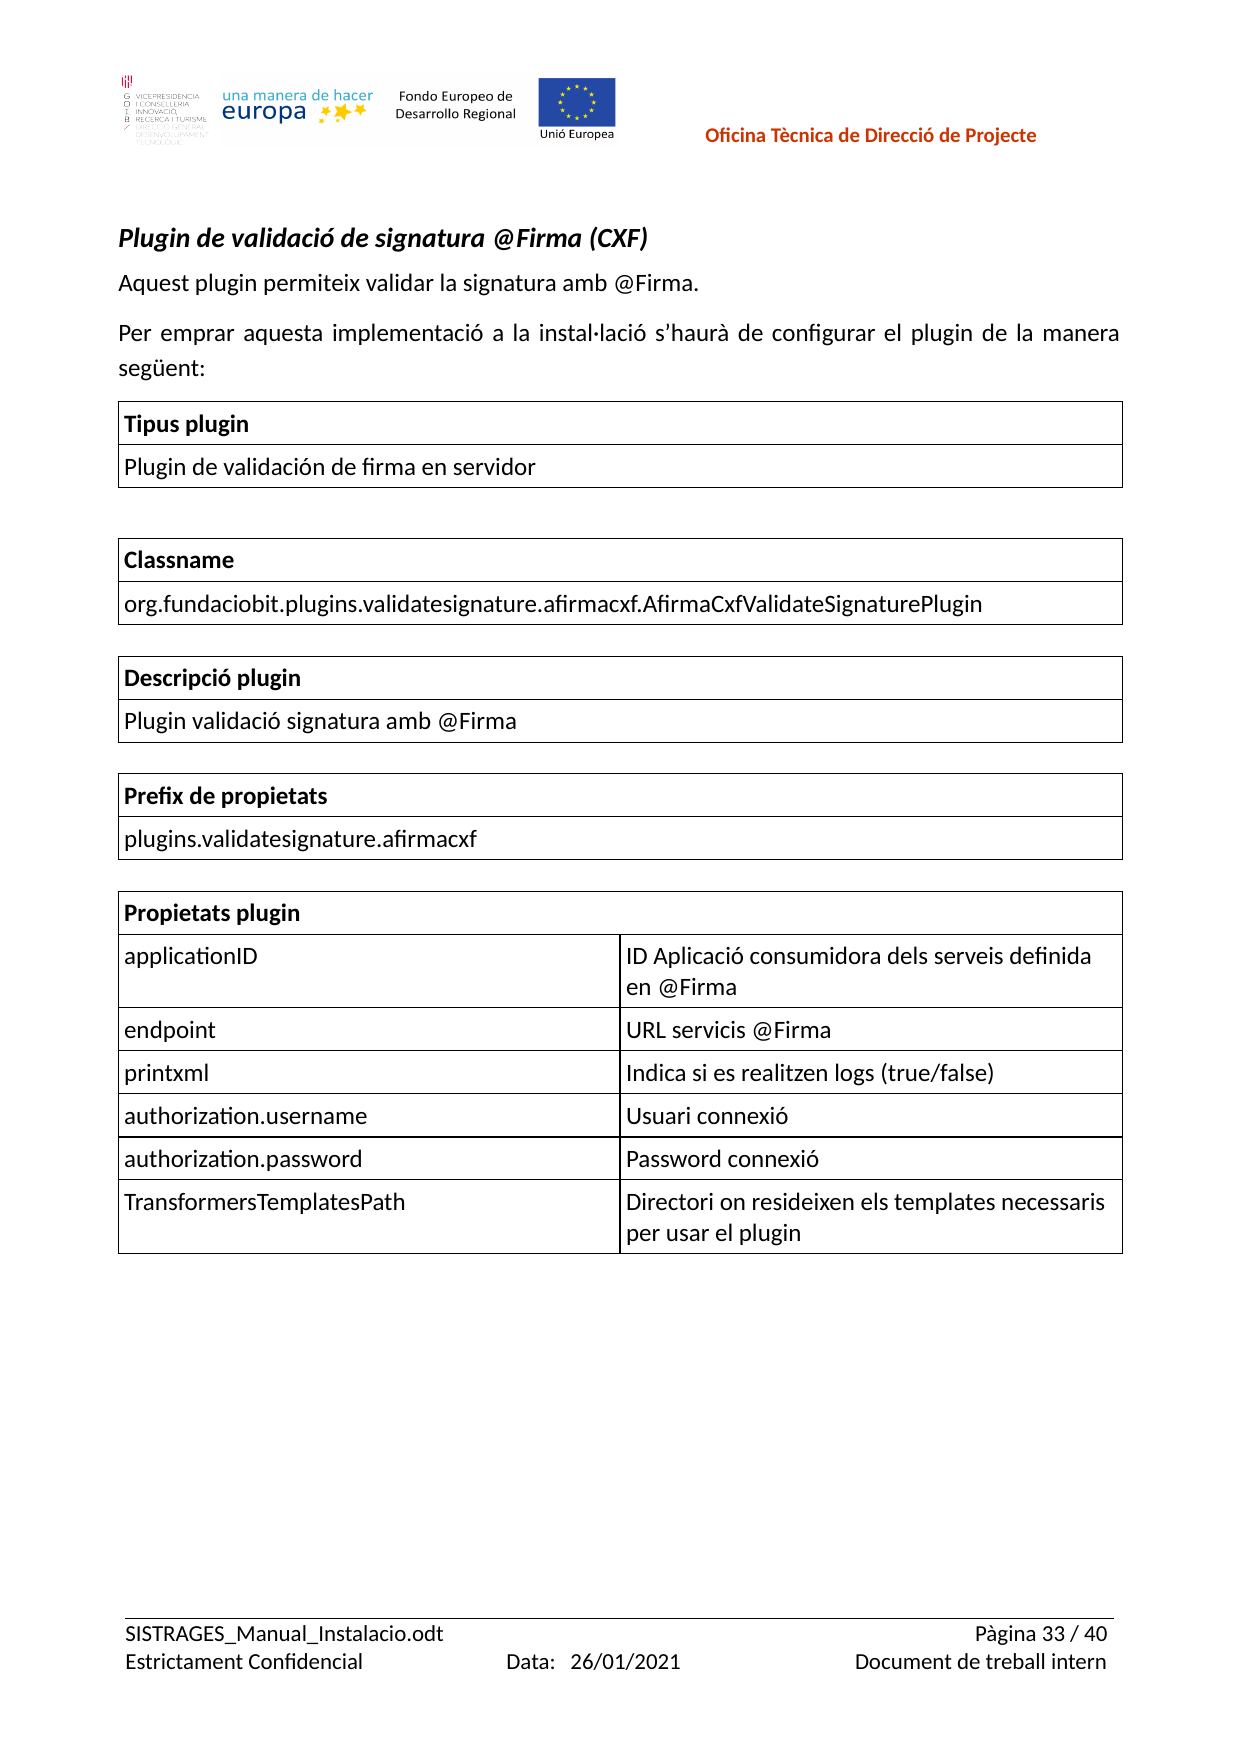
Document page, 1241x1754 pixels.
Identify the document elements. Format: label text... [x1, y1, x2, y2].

table_cell Password connexió [621, 1138, 1122, 1179]
table_cell org.fundaciobit.plugins.validatesignature.afirmacxf.AfirmaCxfValidateSignaturePlugin [119, 582, 1122, 624]
table_cell Directori on resideixen els templates necessaris per usar el plugin [621, 1180, 1122, 1253]
table_header Propietats plugin [119, 892, 1122, 934]
table_header Classname [119, 539, 1122, 581]
subtitle Plugin de validació de signatura @Firma (CXF) [118, 221, 1122, 254]
table_cell Usuari connexió [621, 1094, 1122, 1136]
table_cell plugins.validatesignature.afirmacxf [119, 817, 1122, 859]
table_cell applicationID [119, 935, 619, 1007]
table_cell TransformersTemplatesPath [119, 1180, 619, 1253]
picture [219, 73, 621, 147]
table_cell authorization.password [119, 1138, 619, 1179]
text Aquest plugin permiteix validar la signatura amb @Firma. [118, 267, 1122, 298]
table_header Prefix de propietats [119, 774, 1122, 816]
table_cell authorization.username [119, 1094, 619, 1136]
picture [118, 73, 213, 147]
table_cell printxml [119, 1051, 619, 1093]
table_cell ID Aplicació consumidora dels serveis definida en @Firma [621, 935, 1122, 1007]
table_cell Plugin de validación de firma en servidor [119, 445, 1122, 487]
table_cell Plugin validació signatura amb @Firma [119, 700, 1122, 742]
table_header Descripció plugin [119, 657, 1122, 698]
table_cell endpoint [119, 1008, 619, 1050]
table_cell URL servicis @Firma [621, 1008, 1122, 1050]
text Per emprar aquesta implementació a la instal·lació s’haurà de configurar el plugin de la manera següent: [118, 317, 1122, 382]
table_cell Indica si es realitzen logs (true/false) [621, 1051, 1122, 1093]
table_header Tipus plugin [119, 402, 1122, 444]
